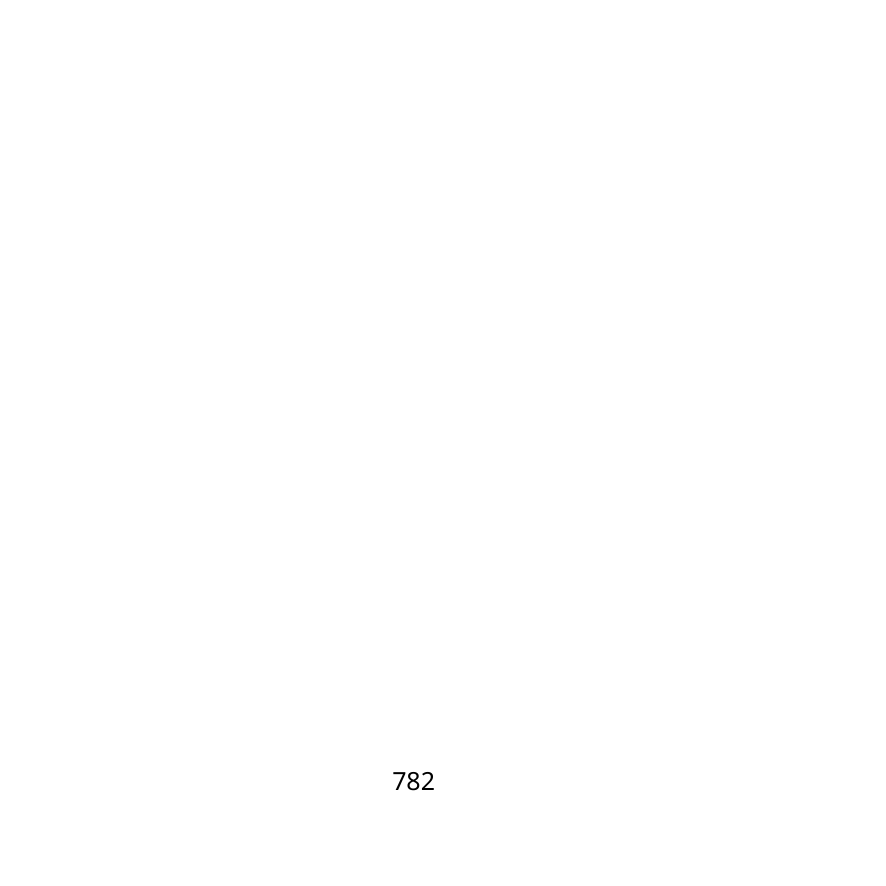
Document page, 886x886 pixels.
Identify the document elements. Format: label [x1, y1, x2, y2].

table_header [59, 89, 413, 117]
table_cell [59, 117, 413, 145]
table_header [413, 89, 768, 117]
table_cell [413, 117, 768, 145]
